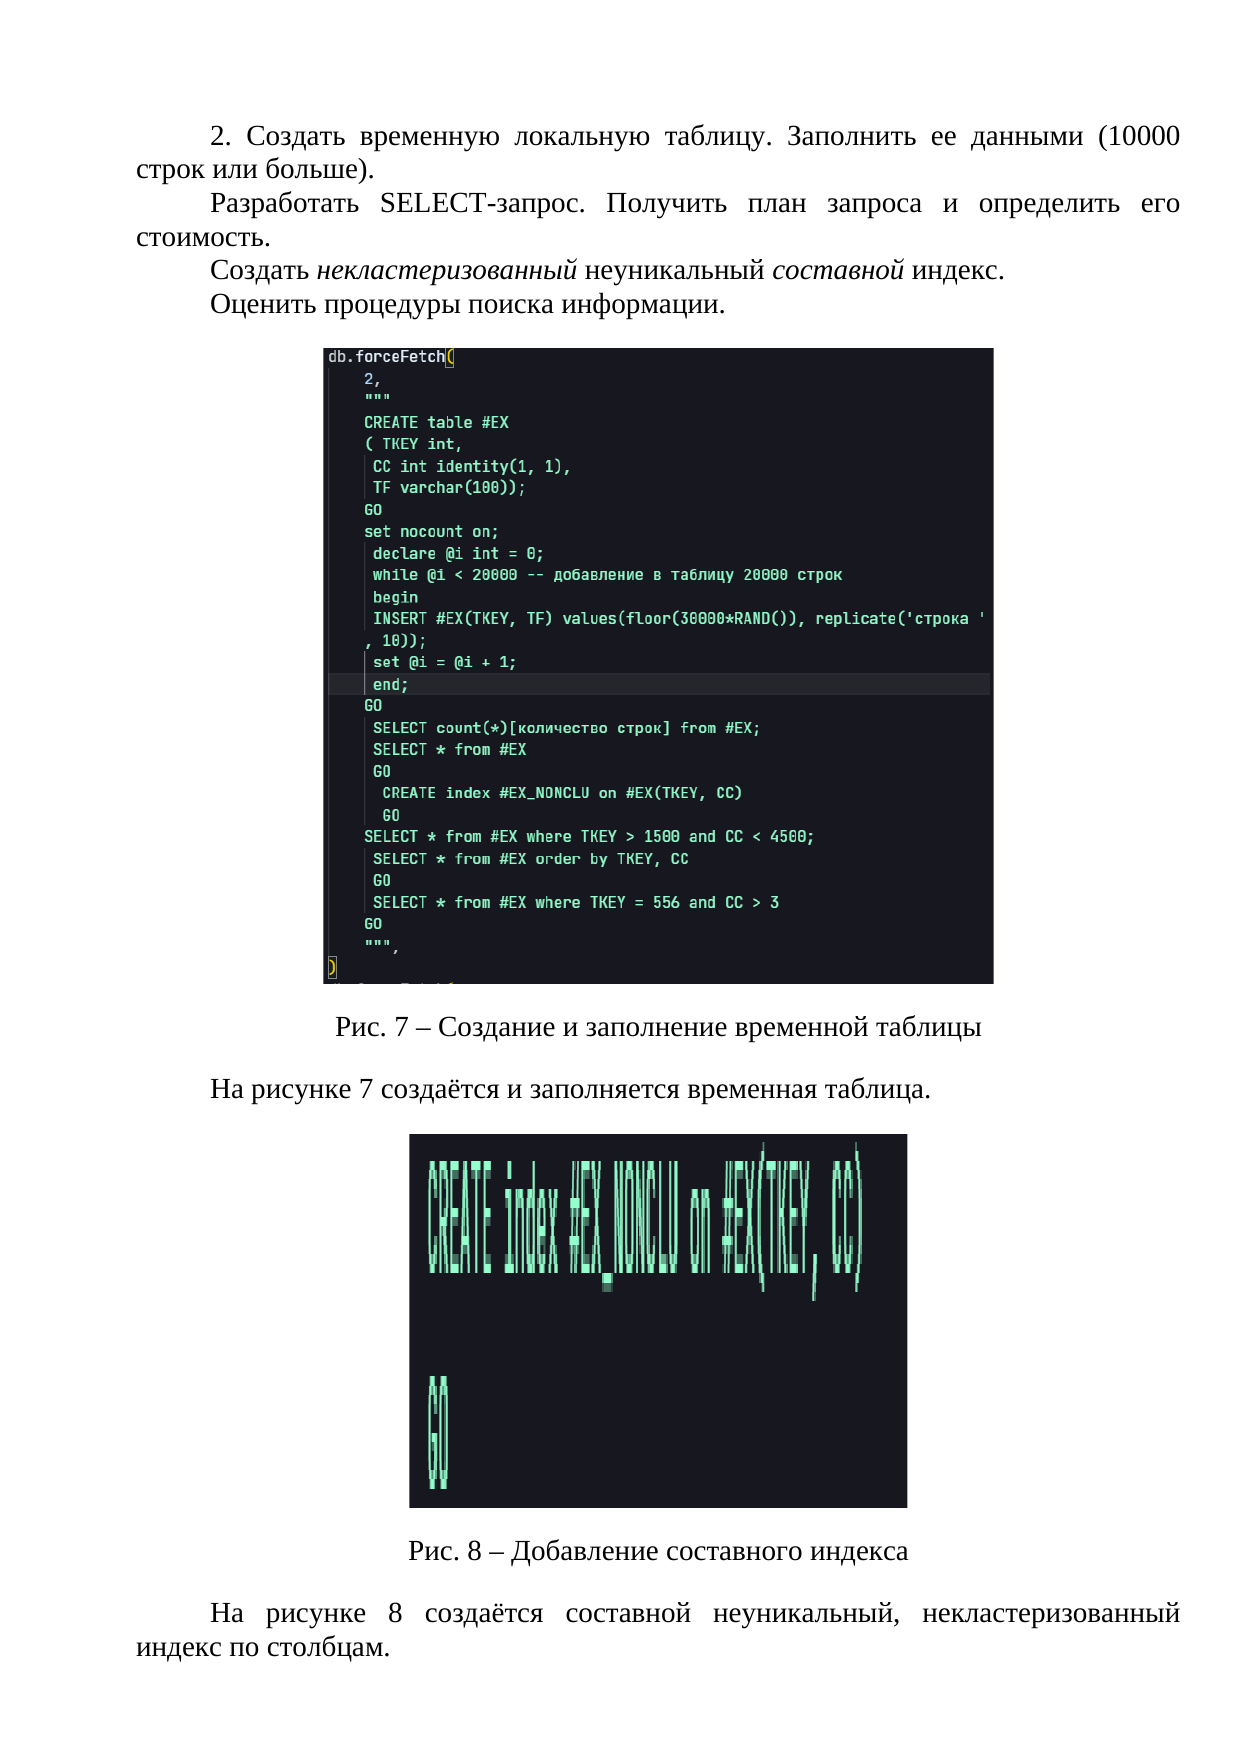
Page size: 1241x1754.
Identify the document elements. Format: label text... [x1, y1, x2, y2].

text Рис. 8 – Добавление составного индекса [136, 1533, 1181, 1566]
picture [409, 1134, 908, 1508]
text На рисунке 8 создаётся составной неуникальный, некластеризованный индекс по столбцам. [136, 1596, 1181, 1663]
picture [323, 348, 994, 984]
text Рис. 7 – Создание и заполнение временной таблицы [136, 1009, 1181, 1042]
text На рисунке 7 создаётся и заполняется временная таблица. [136, 1071, 1181, 1105]
text Разработать SELECT-запрос. Получить план запроса и определить его стоимость. [136, 185, 1181, 252]
text 2. Создать временную локальную таблицу. Заполнить ее данными (10000 строк или больше). [136, 118, 1181, 185]
text Оценить процедуры поиска информации. [136, 286, 1181, 319]
text Создать некластеризованный неуникальный составной индекс. [136, 252, 1181, 286]
